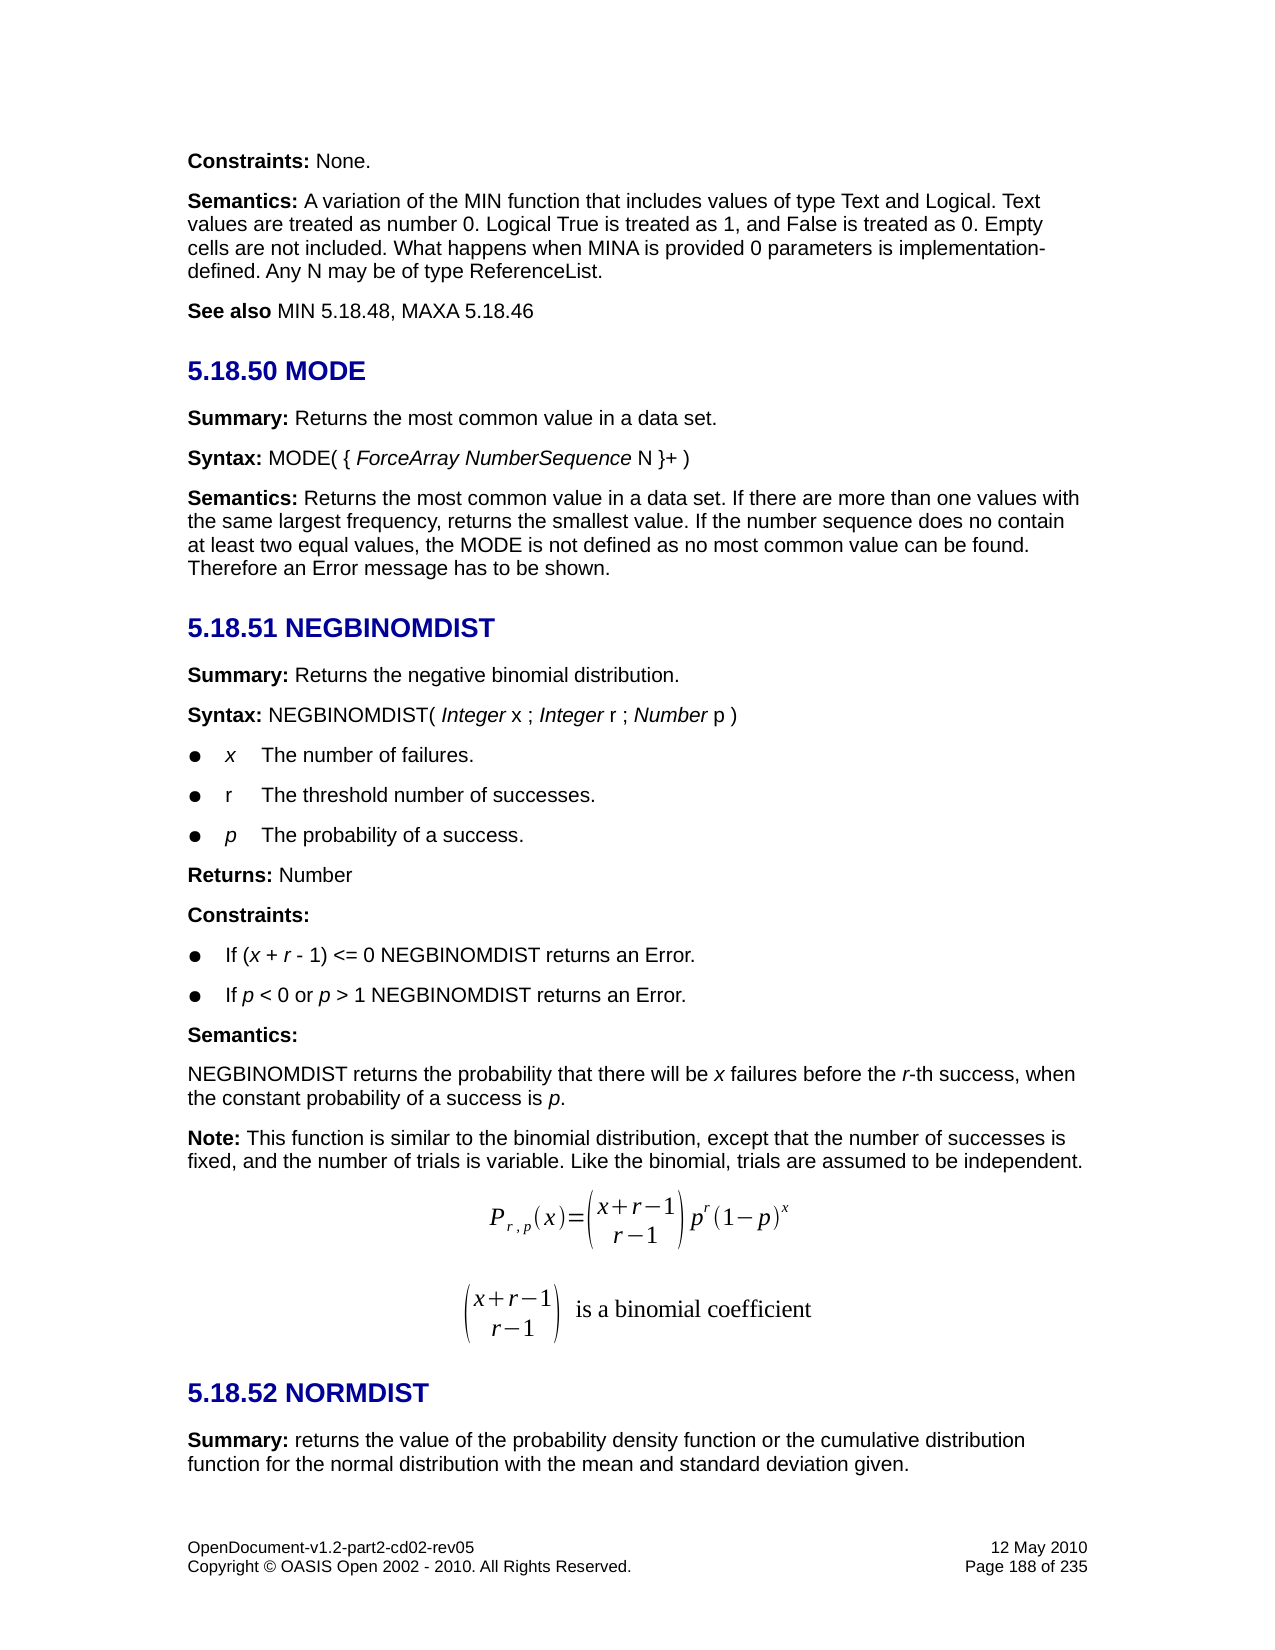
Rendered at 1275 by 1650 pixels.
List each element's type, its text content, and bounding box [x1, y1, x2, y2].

list If (x + r - 1) <= 0 NEGBINOMDIST returns an Error. [187, 943, 1088, 967]
text Constraints: [187, 903, 1088, 927]
list x The number of failures. [187, 744, 1088, 767]
text Syntax: MODE( { ForceArray NumberSequence N }+ ) [187, 447, 1088, 470]
text Summary: Returns the most common value in a data set. [187, 407, 1088, 430]
subtitle NEGBINOMDIST [187, 613, 1088, 643]
text Syntax: NEGBINOMDIST( Integer x ; Integer r ; Number p ) [187, 704, 1088, 727]
subtitle NORMDIST [187, 1378, 1088, 1408]
text NEGBINOMDIST returns the probability that there will be x failures before the r-th success, when the constant probability of a success is p. [187, 1063, 1088, 1109]
text Constraints: None. [187, 150, 1088, 173]
text Semantics: A variation of the MIN function that includes values of type Text and Logical. Text values are treated as number 0. Logical True is treated as 1, and False is treated as 0. Empty cells are not included. What happens when MINA is provided 0 parameters is implementation-defined. Any N may be of type ReferenceList. [187, 190, 1088, 283]
text Semantics: Returns the most common value in a data set. If there are more than one values with the same largest frequency, returns the smallest value. If the number sequence does no contain at least two equal values, the MODE is not defined as no most common value can be found. Therefore an Error message has to be shown. [187, 487, 1088, 580]
list r The threshold number of successes. [187, 784, 1088, 807]
text Semantics: [187, 1023, 1088, 1046]
list p The probability of a success. [187, 824, 1088, 847]
text Returns: Number [187, 864, 1088, 887]
subtitle MODE [187, 356, 1088, 386]
text Note: This function is similar to the binomial distribution, except that the number of successes is fixed, and the number of trials is variable. Like the binomial, trials are assumed to be independent. [187, 1126, 1088, 1173]
list If p < 0 or p > 1 NEGBINOMDIST returns an Error. [187, 983, 1088, 1007]
text See also MIN 5.18.48, MAXA 5.18.46 [187, 299, 1088, 323]
text Summary: returns the value of the probability density function or the cumulative distribution function for the normal distribution with the mean and standard deviation given. [187, 1429, 1088, 1476]
text Summary: Returns the negative binomial distribution. [187, 664, 1088, 687]
